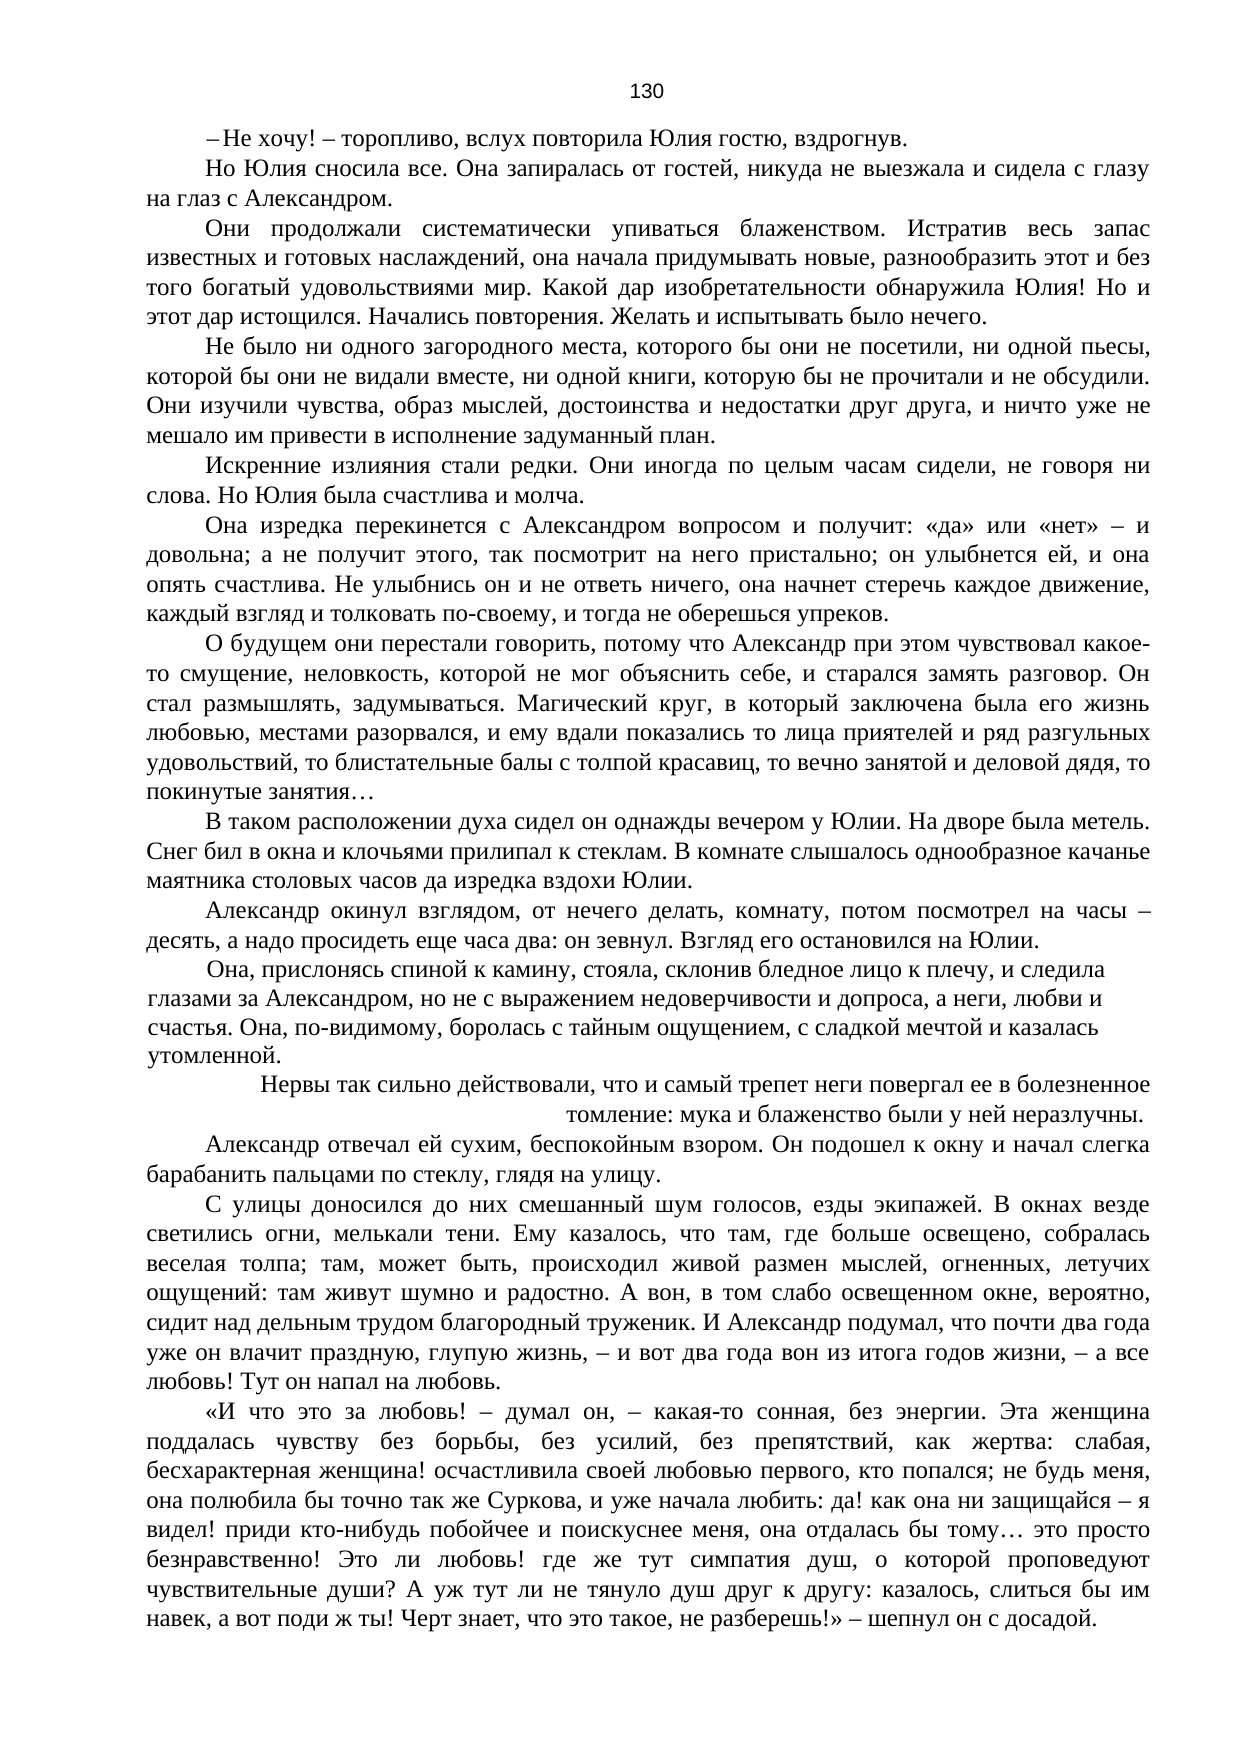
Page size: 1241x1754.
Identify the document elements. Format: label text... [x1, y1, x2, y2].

text Не было ни одного загородного места, которого бы они не посетили, ни одной пьесы, которой бы они не видали вместе, ни одной книги, которую бы не прочитали и не обсудили. Они изучили чувства, образ мыслей, достоинства и недостатки друг друга, и ничто уже не мешало им привести в исполнение задуманный план. [146, 331, 1151, 449]
text Нервы так сильно действовали, что и самый трепет неги повергал ее в болезненное томление: мука и блаженство были у ней неразлучны. [147, 1069, 1151, 1128]
text Они продолжали систематически упиваться блаженством. Истратив весь запас известных и готовых наслаждений, она начала придумывать новые, разнообразить этот и без того богатый удовольствиями мир. Какой дар изобретательности обнаружила Юлия! Но и этот дар истощился. Начались повторения. Желать и испытывать было нечего. [146, 213, 1151, 330]
text О будущем они перестали говорить, потому что Александр при этом чувствовал какое-то смущение, неловкость, которой не мог объяснить себе, и старался замять разговор. Он стал размышлять, задумываться. Магический круг, в который заключена была его жизнь любовью, местами разорвался, и ему вдали показались то лица приятелей и ряд разгульных удовольствий, то блистательные балы с толпой красавиц, то вечно занятой и деловой дядя, то покинутые занятия… [146, 628, 1151, 805]
text Она изредка перекинется с Александром вопросом и получит: «да» или «нет» – и довольна; а не получит этого, так посмотрит на него пристально; он улыбнется ей, и она опять счастлива. Не улыбнись он и не ответь ничего, она начнет стеречь каждое движение, каждый взгляд и толковать по-своему, и тогда не оберешься упреков. [146, 510, 1151, 627]
text Александр окинул взглядом, от нечего делать, комнату, потом посмотрел на часы – десять, а надо просидеть еще часа два: он зевнул. Взгляд его остановился на Юлии. [146, 896, 1151, 954]
text «И что это за любовь! – думал он, – какая-то сонная, без энергии. Эта женщина поддалась чувству без борьбы, без усилий, без препятствий, как жертва: слабая, бесхарактерная женщина! осчастливила своей любовью первого, кто попался; не будь меня, она полюбила бы точно так же Суркова, и уже начала любить: да! как она ни защищайся – я видел! приди кто-нибудь побойчее и поискуснее меня, она отдалась бы тому… это просто безнравственно! Это ли любовь! где же тут симпатия душ, о которой проповедуют чувствительные души? А уж тут ли не тянуло душ друг к другу: казалось, слиться бы им навек, а вот поди ж ты! Черт знает, что это такое, не разберешь!» – шепнул он с досадой. [146, 1396, 1151, 1632]
text С улицы доносился до них смешанный шум голосов, езды экипажей. В окнах везде светились огни, мелькали тени. Ему казалось, что там, где больше освещено, собралась веселая толпа; там, может быть, происходил живой размен мыслей, огненных, летучих ощущений: там живут шумно и радостно. А вон, в том слабо освещенном окне, вероятно, сидит над дельным трудом благородный труженик. И Александр подумал, что почти два года уже он влачит праздную, глупую жизнь, – и вот два года вон из итога годов жизни, – а все любовь! Тут он напал на любовь. [146, 1189, 1151, 1395]
text Искренние излияния стали редки. Они иногда по целым часам сидели, не говоря ни слова. Но Юлия была счастлива и молча. [146, 450, 1151, 508]
text Александр отвечал ей сухим, беспокойным взором. Он подошел к окну и начал слегка барабанить пальцами по стеклу, глядя на улицу. [146, 1129, 1151, 1187]
text Но Юлия сносила все. Она запиралась от гостей, никуда не выезжала и сидела с глазу на глаз с Александром. [146, 153, 1151, 211]
list Не хочу! – торопливо, вслух повторила Юлия гостю, вздрогнув. [147, 123, 1151, 152]
text В таком расположении духа сидел он однажды вечером у Юлии. На дворе была метель. Снег бил в окна и клочьями прилипал к стеклам. В комнате слышалось однообразное качанье маятника столовых часов да изредка вздохи Юлии. [146, 806, 1151, 894]
text Она, прислонясь спиной к камину, стояла, склонив бледное лицо к плечу, и следила глазами за Александром, но не с выражением недоверчивости и допроса, а неги, любви и счастья. Она, по-видимому, боролась с тайным ощущением, с сладкой мечтой и казалась утомленной. [147, 955, 1152, 1069]
